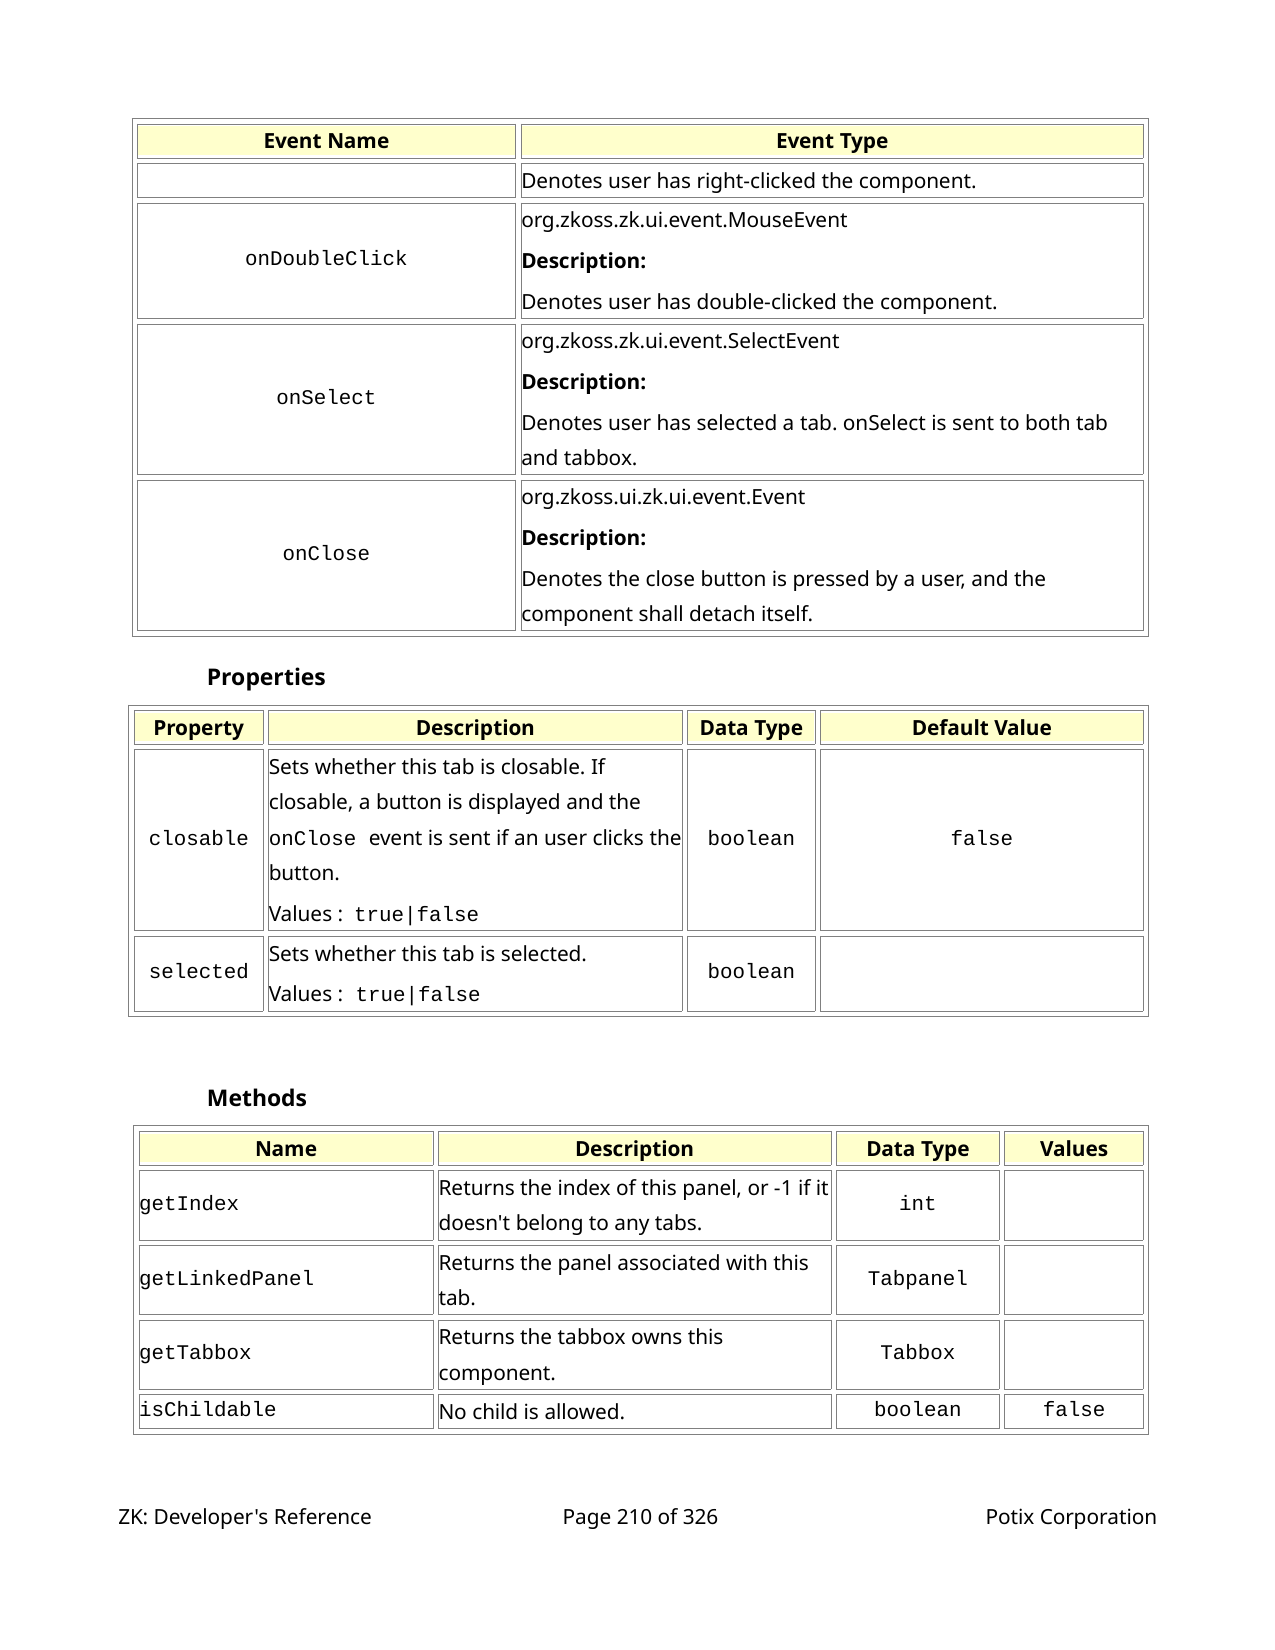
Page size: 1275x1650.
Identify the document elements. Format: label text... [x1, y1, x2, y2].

table_cell onClose [134, 474, 518, 630]
table_cell org.zkoss.ui.zk.ui.event.Event Description: Denotes the close button is pressed by a user, and the component shall detach itself. [518, 474, 1146, 630]
table_header Event Type [518, 119, 1146, 158]
table_cell [1002, 1240, 1146, 1314]
table_header Data Type [834, 1126, 1002, 1165]
table_header Description [435, 1126, 833, 1165]
table_cell boolean [685, 930, 817, 1011]
table_cell Denotes user has right-clicked the component. [518, 158, 1146, 197]
table_header Values [1002, 1126, 1146, 1165]
table_cell Returns the index of this panel, or -1 if it doesn't belong to any tabs. [435, 1165, 833, 1239]
table_header Default Value [818, 706, 1146, 744]
table_cell selected [131, 930, 266, 1011]
table_cell Sets whether this tab is selected. Values : true|false [266, 930, 685, 1011]
table_cell getIndex [136, 1165, 435, 1239]
table_cell false [1002, 1389, 1146, 1428]
table_cell int [834, 1165, 1002, 1239]
table_cell Returns the panel associated with this tab. [435, 1240, 833, 1314]
table_cell [1002, 1165, 1146, 1239]
table_cell onSelect [134, 318, 518, 474]
table_cell [818, 930, 1146, 1011]
subtitle Properties [207, 661, 1157, 692]
table_cell Tabpanel [834, 1240, 1002, 1314]
table_header Description [266, 706, 685, 744]
table_header Event Name [134, 119, 518, 158]
table_cell org.zkoss.zk.ui.event.MouseEvent Description: Denotes user has double-clicked the component. [518, 197, 1146, 318]
table_cell false [818, 744, 1146, 930]
subtitle Methods [207, 1082, 1157, 1113]
table_cell getLinkedPanel [136, 1240, 435, 1314]
table_cell Returns the tabbox owns this component. [435, 1314, 833, 1389]
table_cell [1005, 1171, 1143, 1239]
table_cell boolean [685, 744, 817, 930]
table_cell [821, 937, 1143, 1011]
table_header Name [136, 1126, 435, 1165]
table_cell org.zkoss.zk.ui.event.SelectEvent Description: Denotes user has selected a tab. onSelect is sent to both tab and tabbox. [518, 318, 1146, 474]
table_cell Tabbox [834, 1314, 1002, 1389]
table_cell closable [131, 744, 266, 930]
table_cell [1005, 1321, 1143, 1389]
table_cell [134, 158, 518, 197]
table_header Property [131, 706, 266, 744]
table_cell [1002, 1314, 1146, 1389]
table_cell [1005, 1246, 1143, 1314]
table_cell getTabbox [136, 1314, 435, 1389]
table_cell Sets whether this tab is closable. If closable, a button is displayed and the onClose event is sent if an user clicks the button. Values : true|false [266, 744, 685, 930]
table_cell boolean [834, 1389, 1002, 1428]
table_cell isChildable [136, 1389, 435, 1428]
table_cell No child is allowed. [435, 1389, 833, 1428]
table_cell onDoubleClick [134, 197, 518, 318]
table_header Data Type [685, 706, 817, 744]
